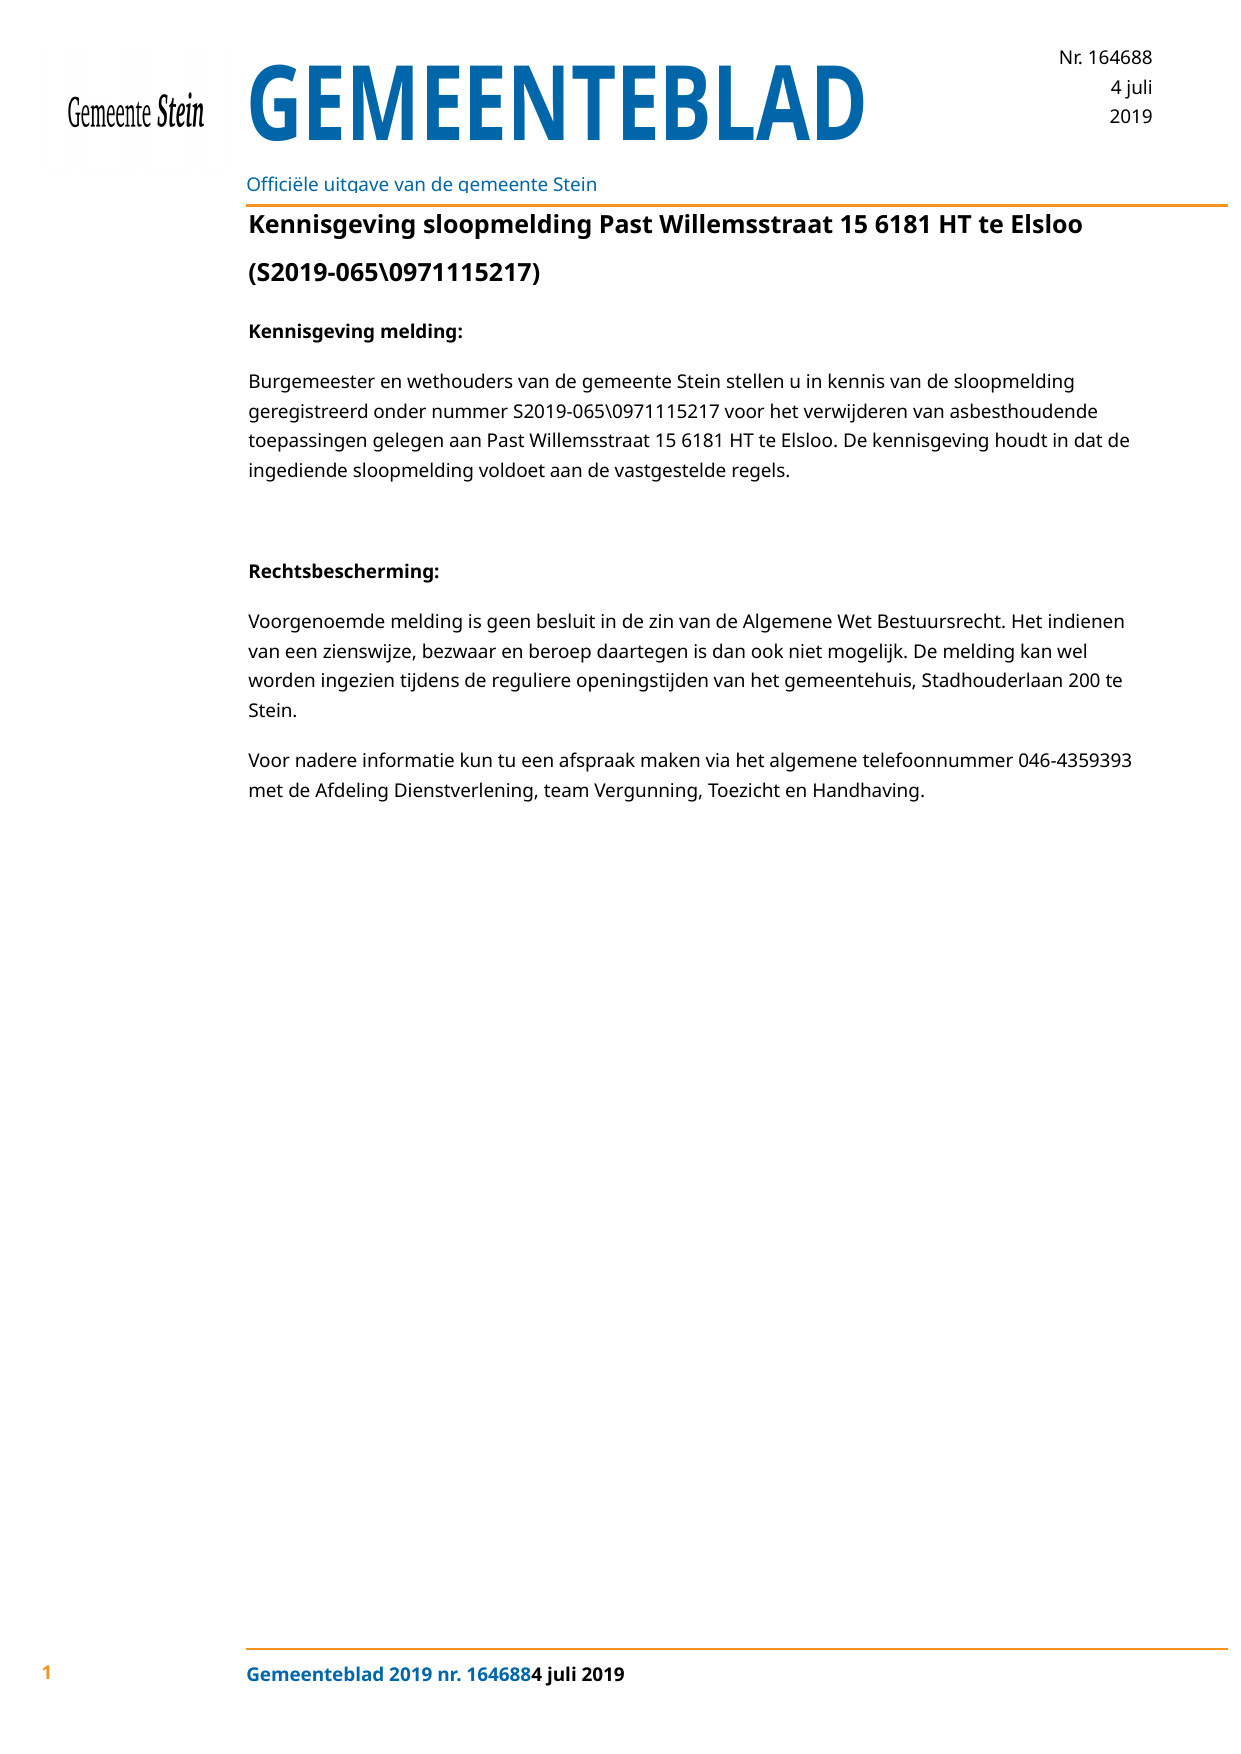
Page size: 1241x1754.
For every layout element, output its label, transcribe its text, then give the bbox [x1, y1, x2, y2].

picture [41, 47, 231, 172]
text Kennisgeving melding: [248, 318, 1152, 344]
text Voorgenoemde melding is geen besluit in de zin van de Algemene Wet Bestuursrecht. Het indienen van een zienswijze, bezwaar en beroep daartegen is dan ook niet mogelijk. De melding kan wel worden ingezien tijdens de reguliere openingstijden van het gemeentehuis, Stadhouderlaan 200 te Stein. [248, 608, 1152, 723]
text Voor nadere informatie kun tu een afspraak maken via het algemene telefoonnummer 046-4359393 met de Afdeling Dienstverlening, team Vergunning, Toezicht en Handhaving. [248, 747, 1152, 803]
text Burgemeester en wethouders van de gemeente Stein stellen u in kennis van de sloopmelding geregistreerd onder nummer S2019-065\0971115217 voor het verwijderen van asbesthoudende toepassingen gelegen aan Past Willemsstraat 15 6181 HT te Elsloo. De kennisgeving houdt in dat de ingediende sloopmelding voldoet aan de vastgestelde regels. [248, 368, 1152, 483]
text Rechtsbescherming: [248, 558, 1152, 584]
text Kennisgeving sloopmelding Past Willemsstraat 15 6181 HT te Elsloo (S2019-065\0971115217) [248, 207, 1152, 288]
